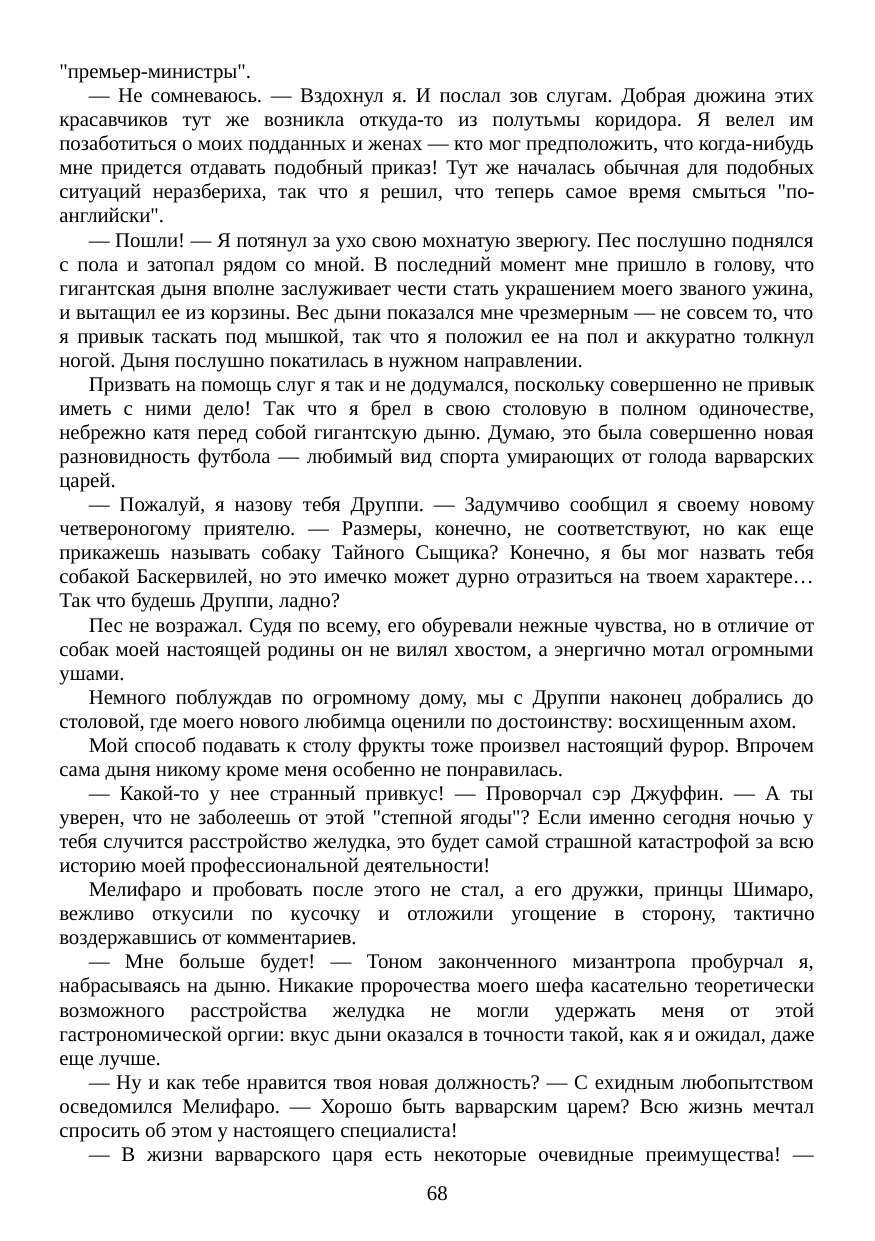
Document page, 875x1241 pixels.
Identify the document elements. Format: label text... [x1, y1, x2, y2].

text Мой способ подавать к столу фрукты тоже произвел настоящий фурор. Впрочем сама дыня никому кроме меня особенно не понравилась. [59, 733, 815, 781]
text — Не сомневаюсь. — Вздохнул я. И послал зов слугам. Добрая дюжина этих красавчиков тут же возникла откуда-то из полутьмы коридора. Я велел им позаботиться о моих подданных и женах — кто мог предположить, что когда-нибудь мне придется отдавать подобный приказ! Тут же началась обычная для подобных ситуаций неразбериха, так что я решил, что теперь самое время смыться "по-английски". [59, 83, 815, 227]
text Призвать на помощь слуг я так и не додумался, поскольку совершенно не привык иметь с ними дело! Так что я брел в свою столовую в полном одиночестве, небрежно катя перед собой гигантскую дыню. Думаю, это была совершенно новая разновидность футбола — любимый вид спорта умирающих от голода варварских царей. [59, 372, 815, 492]
text — Мне больше будет! — Тоном законченного мизантропа пробурчал я, набрасываясь на дыню. Никакие пророчества моего шефа касательно теоретически возможного расстройства желудка не могли удержать меня от этой гастрономической оргии: вкус дыни оказался в точности такой, как я и ожидал, даже еще лучше. [59, 949, 815, 1070]
text "премьер-министры". [59, 59, 815, 83]
text — Пожалуй, я назову тебя Друппи. — Задумчиво сообщил я своему новому четвероногому приятелю. — Размеры, конечно, не соответствуют, но как еще прикажешь называть собаку Тайного Сыщика? Конечно, я бы мог назвать тебя собакой Баскервилей, но это имечко может дурно отразиться на твоем характере… Так что будешь Друппи, ладно? [59, 492, 815, 612]
text — В жизни варварского царя есть некоторые очевидные преимущества! — [59, 1142, 815, 1166]
text Мелифаро и пробовать после этого не стал, а его дружки, принцы Шимаро, вежливо откусили по кусочку и отложили угощение в сторону, тактично воздержавшись от комментариев. [59, 877, 815, 949]
text — Пошли! — Я потянул за ухо свою мохнатую зверюгу. Пес послушно поднялся с пола и затопал рядом со мной. В последний момент мне пришло в голову, что гигантская дыня вполне заслуживает чести стать украшением моего званого ужина, и вытащил ее из корзины. Вес дыни показался мне чрезмерным — не совсем то, что я привык таскать под мышкой, так что я положил ее на пол и аккуратно толкнул ногой. Дыня послушно покатилась в нужном направлении. [59, 227, 815, 372]
text — Какой-то у нее странный привкус! — Проворчал сэр Джуффин. — А ты уверен, что не заболеешь от этой "степной ягоды"? Если именно сегодня ночью у тебя случится расстройство желудка, это будет самой страшной катастрофой за всю историю моей профессиональной деятельности! [59, 781, 815, 877]
text Пес не возражал. Судя по всему, его обуревали нежные чувства, но в отличие от собак моей настоящей родины он не вилял хвостом, а энергично мотал огромными ушами. [59, 612, 815, 685]
text — Ну и как тебе нравится твоя новая должность? — С ехидным любопытством осведомился Мелифаро. — Хорошо быть варварским царем? Всю жизнь мечтал спросить об этом у настоящего специалиста! [59, 1070, 815, 1142]
text Немного поблуждав по огромному дому, мы с Друппи наконец добрались до столовой, где моего нового любимца оценили по достоинству: восхищенным ахом. [59, 685, 815, 733]
